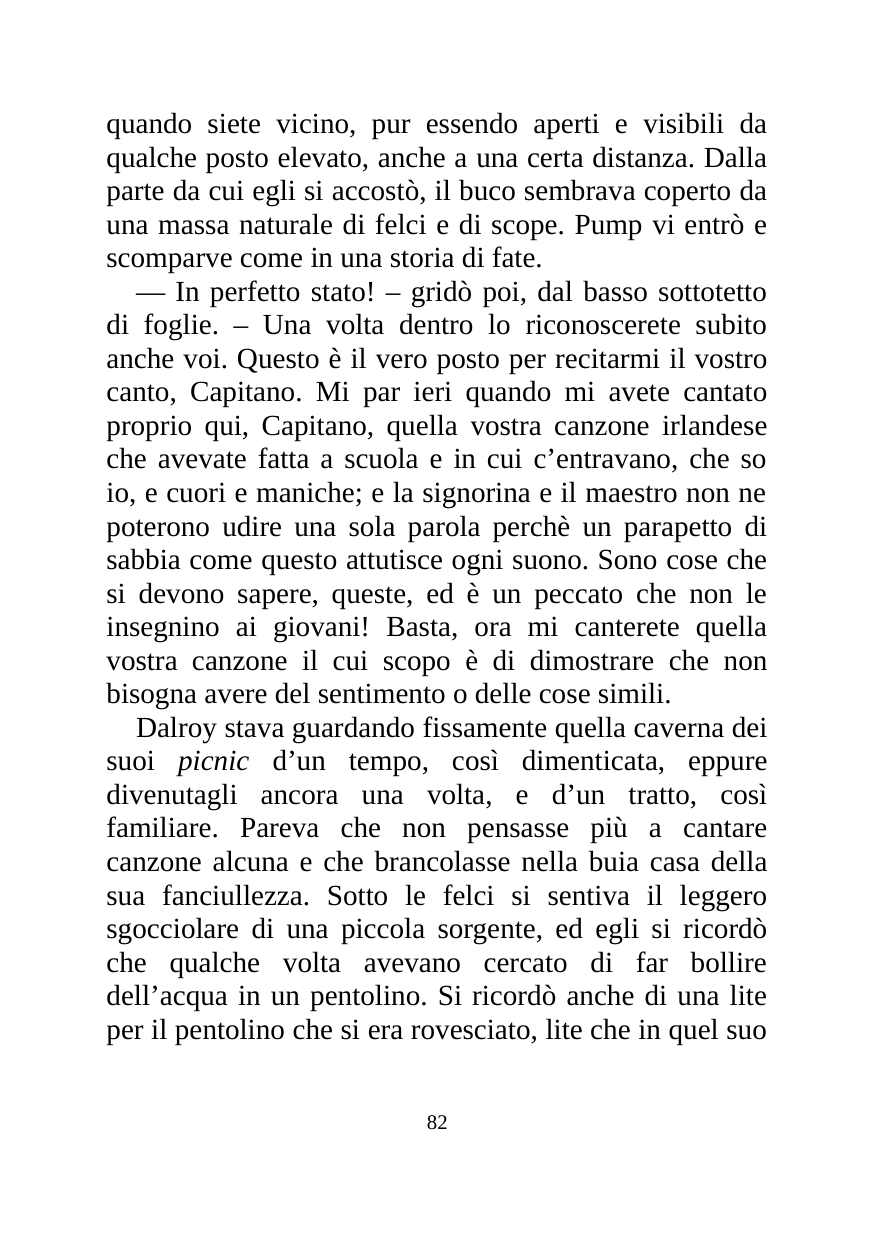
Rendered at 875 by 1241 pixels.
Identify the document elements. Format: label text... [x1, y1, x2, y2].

text quando siete vicino, pur essendo aperti e visibili da qualche posto elevato, anche a una certa distanza. Dalla parte da cui egli si accostò, il buco sembrava coperto da una massa naturale di felci e di scope. Pump vi entrò e scomparve come in una storia di fate. [106, 106, 768, 274]
text Dalroy stava guardando fissamente quella caverna dei suoi picnic d’un tempo, così dimenticata, eppure divenutagli ancora una volta, e d’un tratto, così familiare. Pareva che non pensasse più a cantare canzone alcuna e che brancolasse nella buia casa della sua fanciullezza. Sotto le felci si sentiva il leggero sgocciolare di una piccola sorgente, ed egli si ricordò che qualche volta avevano cercato di far bollire dell’acqua in un pentolino. Si ricordò anche di una lite per il pentolino che si era rovesciato, lite che in quel suo [106, 710, 768, 1045]
text — In perfetto stato! – gridò poi, dal basso sottotetto di foglie. – Una volta dentro lo riconoscerete subito anche voi. Questo è il vero posto per recitarmi il vostro canto, Capitano. Mi par ieri quando mi avete cantato proprio qui, Capitano, quella vostra canzone irlandese che avevate fatta a scuola e in cui c’entravano, che so io, e cuori e maniche; e la signorina e il maestro non ne poterono udire una sola parola perchè un parapetto di sabbia come questo attutisce ogni suono. Sono cose che si devono sapere, queste, ed è un peccato che non le insegnino ai giovani! Basta, ora mi canterete quella vostra canzone il cui scopo è di dimostrare che non bisogna avere del sentimento o delle cose simili. [106, 274, 768, 710]
